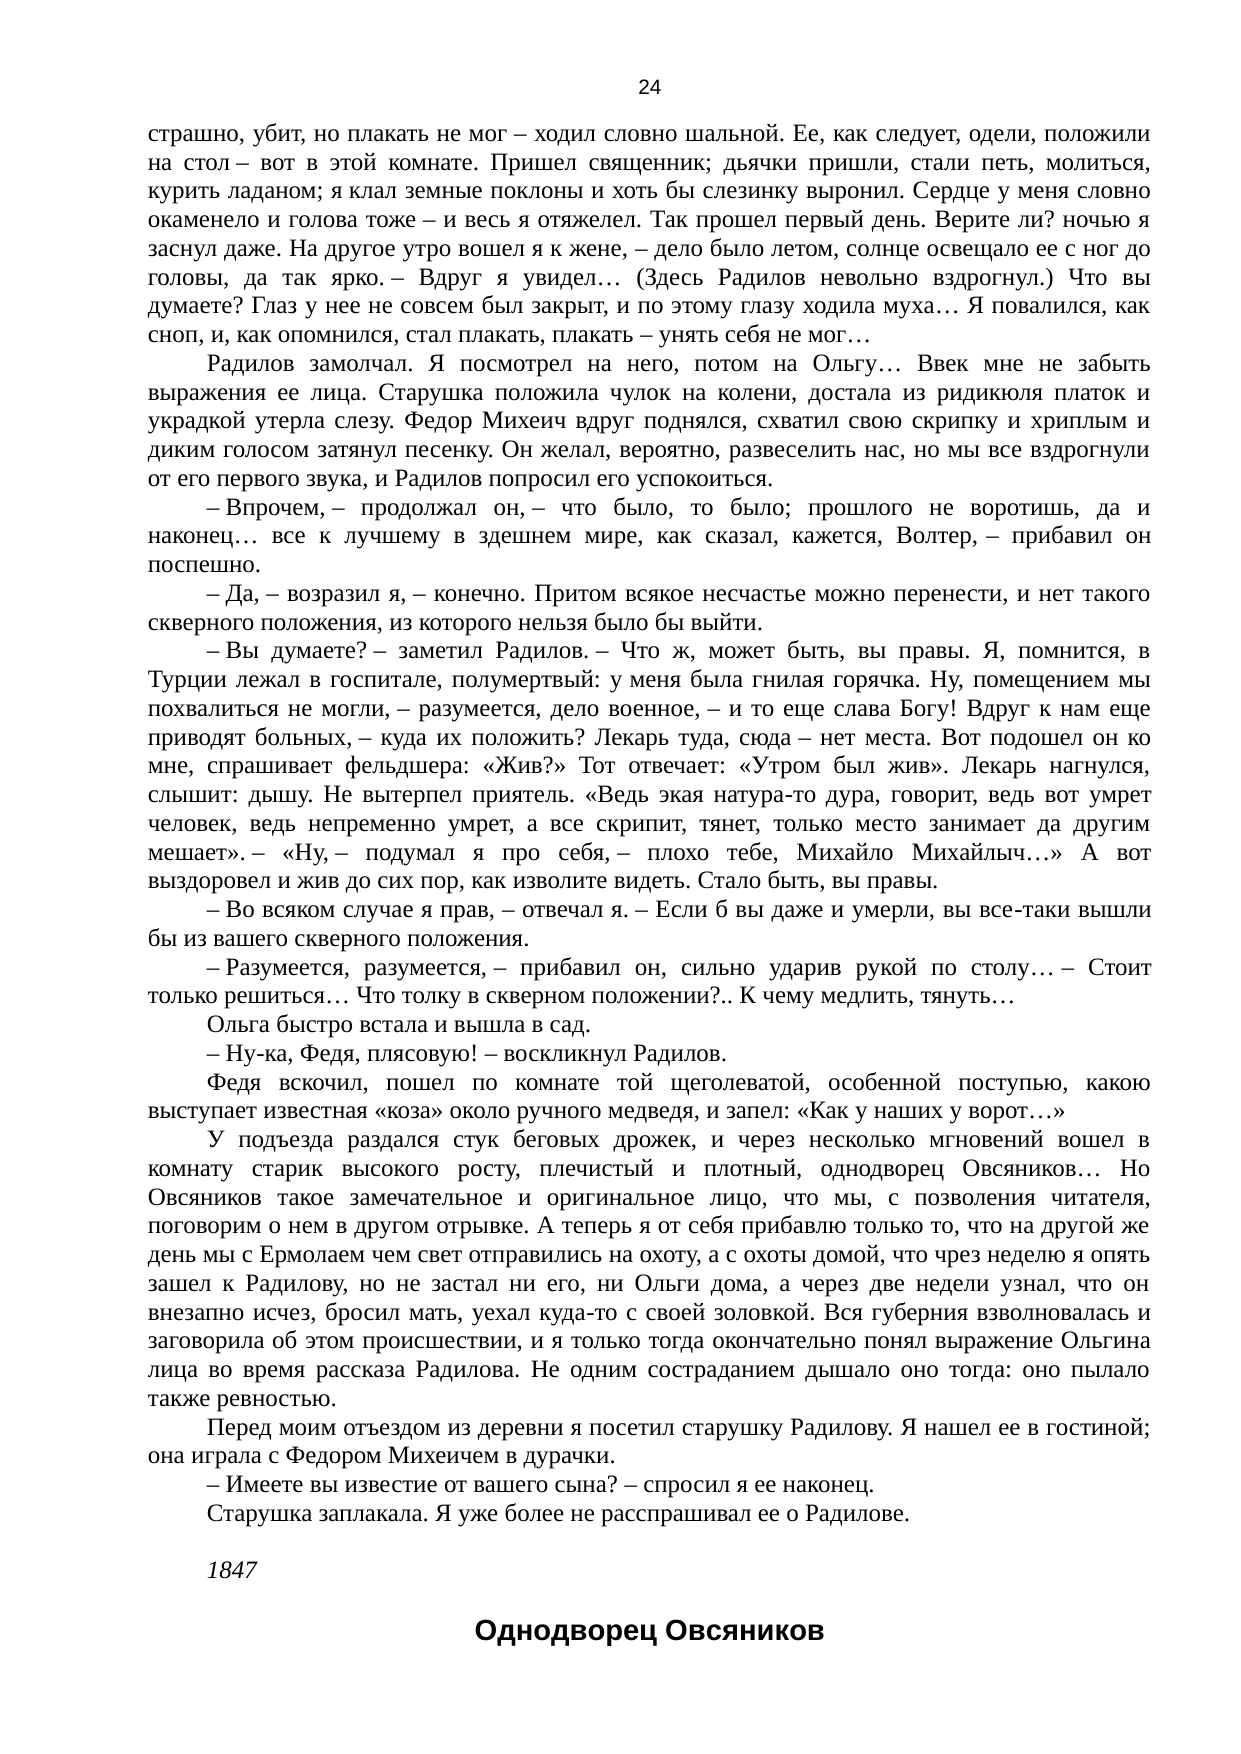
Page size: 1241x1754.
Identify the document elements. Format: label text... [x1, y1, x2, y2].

text страшно, убит, но плакать не мог – ходил словно шальной. Ее, как следует, одели, положили на стол – вот в этой комнате. Пришел священник; дьячки пришли, стали петь, молиться, курить ладаном; я клал земные поклоны и хоть бы слезинку выронил. Сердце у меня словно окаменело и голова тоже – и весь я отяжелел. Так прошел первый день. Верите ли? ночью я заснул даже. На другое утро вошел я к жене, – дело было летом, солнце освещало ее с ног до головы, да так ярко. – Вдруг я увидел… (Здесь Радилов невольно вздрогнул.) Что вы думаете? Глаз у нее не совсем был закрыт, и по этому глазу ходила муха… Я повалился, как сноп, и, как опомнился, стал плакать, плакать – унять себя не мог… [148, 118, 1152, 348]
text – Вы думаете? – заметил Радилов. – Что ж, может быть, вы правы. Я, помнится, в Турции лежал в госпитале, полумертвый: у меня была гнилая горячка. Ну, помещением мы похвалиться не могли, – разумеется, дело военное, – и то еще слава Богу! Вдруг к нам еще приводят больных, – куда их положить? Лекарь туда, сюда – нет места. Вот подошел он ко мне, спрашивает фельдшера: «Жив?» Тот отвечает: «Утром был жив». Лекарь нагнулся, слышит: дышу. Не вытерпел приятель. «Ведь экая натура‑то дура, говорит, ведь вот умрет человек, ведь непременно умрет, а все скрипит, тянет, только место занимает да другим мешает». – «Ну, – подумал я про себя, – плохо тебе, Михайло Михайлыч…» А вот выздоровел и жив до сих пор, как изволите видеть. Стало быть, вы правы. [148, 636, 1152, 894]
text У подъезда раздался стук беговых дрожек, и через несколько мгновений вошел в комнату старик высокого росту, плечистый и плотный, однодворец Овсяников… Но Овсяников такое замечательное и оригинальное лицо, что мы, с позволения читателя, поговорим о нем в другом отрывке. А теперь я от себя прибавлю только то, что на другой же день мы с Ермолаем чем свет отправились на охоту, а с охоты домой, что чрез неделю я опять зашел к Радилову, но не застал ни его, ни Ольги дома, а через две недели узнал, что он внезапно исчез, бросил мать, уехал куда‑то с своей золовкой. Вся губерния взволновалась и заговорила об этом происшествии, и я только тогда окончательно понял выражение Ольгина лица во время рассказа Радилова. Не одним состраданием дышало оно тогда: оно пылало также ревностью. [148, 1124, 1152, 1412]
text Перед моим отъездом из деревни я посетил старушку Радилову. Я нашел ее в гостиной; она играла с Федором Михеичем в дурачки. [148, 1412, 1152, 1469]
text Радилов замолчал. Я посмотрел на него, потом на Ольгу… Ввек мне не забыть выражения ее лица. Старушка положила чулок на колени, достала из ридикюля платок и украдкой утерла слезу. Федор Михеич вдруг поднялся, схватил свою скрипку и хриплым и диким голосом затянул песенку. Он желал, вероятно, развеселить нас, но мы все вздрогнули от его первого звука, и Радилов попросил его успокоиться. [148, 348, 1152, 492]
text Федя вскочил, пошел по комнате той щеголеватой, особенной поступью, какою выступает известная «коза» около ручного медведя, и запел: «Как у наших у ворот…» [148, 1067, 1152, 1124]
text Ольга быстро встала и вышла в сад. [148, 1009, 1152, 1038]
text – Ну‑ка, Федя, плясовую! – воскликнул Радилов. [148, 1038, 1152, 1067]
text Однодворец Овсяников [148, 1613, 1152, 1647]
text – Имеете вы известие от вашего сына? – спросил я ее наконец. [148, 1469, 1152, 1498]
text – Во всяком случае я прав, – отвечал я. – Если б вы даже и умерли, вы все‑таки вышли бы из вашего скверного положения. [148, 894, 1152, 952]
text – Впрочем, – продолжал он, – что было, то было; прошлого не воротишь, да и наконец… все к лучшему в здешнем мире, как сказал, кажется, Волтер, – прибавил он поспешно. [148, 492, 1152, 578]
text 1847 [148, 1556, 1152, 1584]
text – Да, – возразил я, – конечно. Притом всякое несчастье можно перенести, и нет такого скверного положения, из которого нельзя было бы выйти. [148, 578, 1152, 636]
text Старушка заплакала. Я уже более не расспрашивал ее о Радилове. [148, 1498, 1152, 1527]
text – Разумеется, разумеется, – прибавил он, сильно ударив рукой по столу… – Стоит только решиться… Что толку в скверном положении?.. К чему медлить, тянуть… [148, 952, 1152, 1009]
